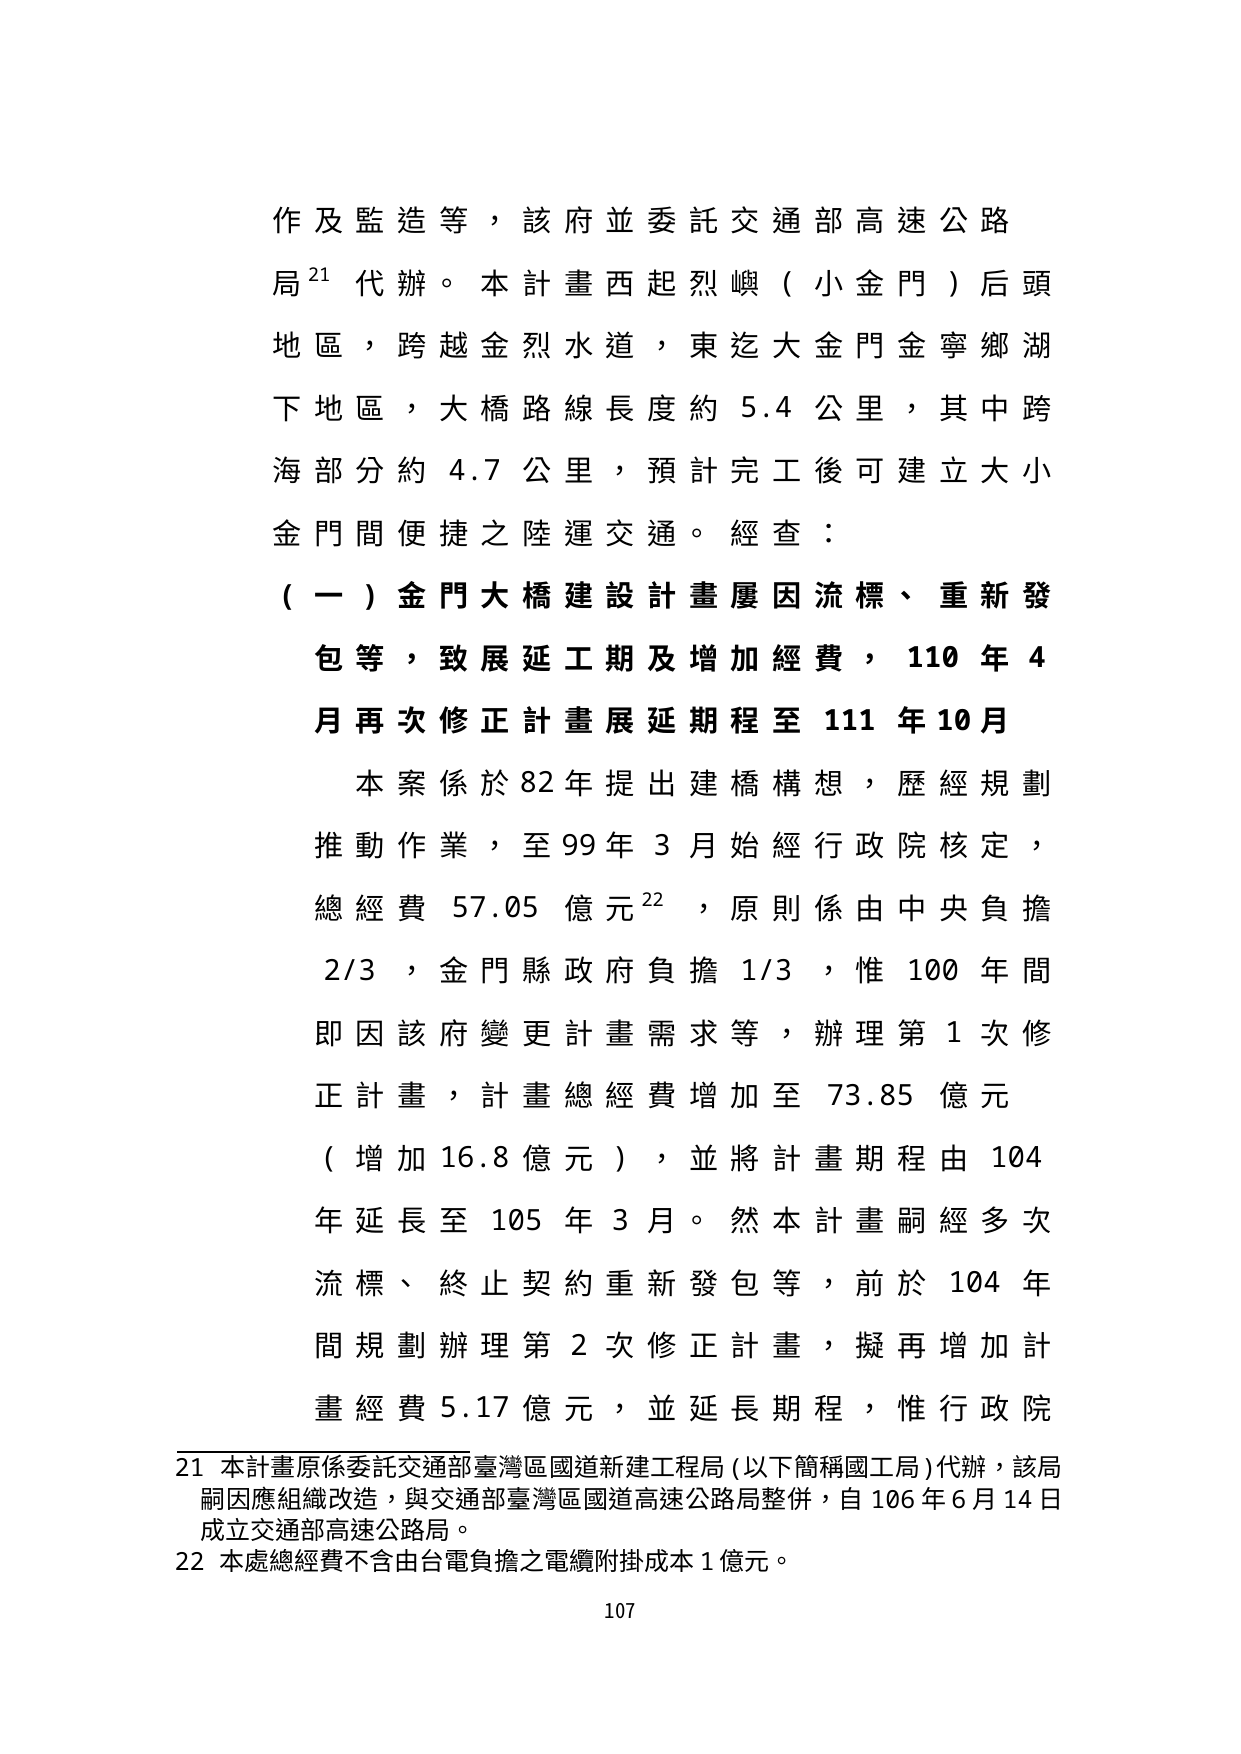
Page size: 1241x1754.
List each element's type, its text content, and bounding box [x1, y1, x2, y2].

text 本計畫原係委託交通部臺灣區國道新建工程局(以下簡稱國工局)代辦，該局嗣因應組織改造，與交通部臺灣區國道高速公路局整併，自106年6月14日成立交通部高速公路局。 [174, 1452, 1063, 1546]
text 作及監造等，該府並委託交通部高速公路局代辦。本計畫西起烈嶼(小金門)后頭地區，跨越金烈水道，東迄大金門金寧鄉湖下地區，大橋路線長度約5.4公里，其中跨海部分約4.7公里，預計完工後可建立大小金門間便捷之陸運交通。經查： [242, 177, 1058, 552]
text 本案係於82年提出建橋構想，歷經規劃推動作業，至99年3月始經行政院核定，總經費57.05億元，原則係由中央負擔2/3，金門縣政府負擔1/3，惟100年間即因該府變更計畫需求等，辦理第1次修正計畫，計畫總經費增加至73.85億元(增加16.8億元)，並將計畫期程由104年延長至105年3月。然本計畫嗣經多次流標、終止契約重新發包等，前於104年間規劃辦理第2次修正計畫，擬再增加計畫經費5.17億元，並延長期程，惟行政院 [271, 740, 1058, 1427]
text 本處總經費不含由台電負擔之電纜附掛成本1億元。 [174, 1546, 1063, 1577]
text (一)金門大橋建設計畫屢因流標、重新發包等，致展延工期及增加經費，110年4月再次修正計畫展延期程至111年10月 [242, 552, 1058, 740]
